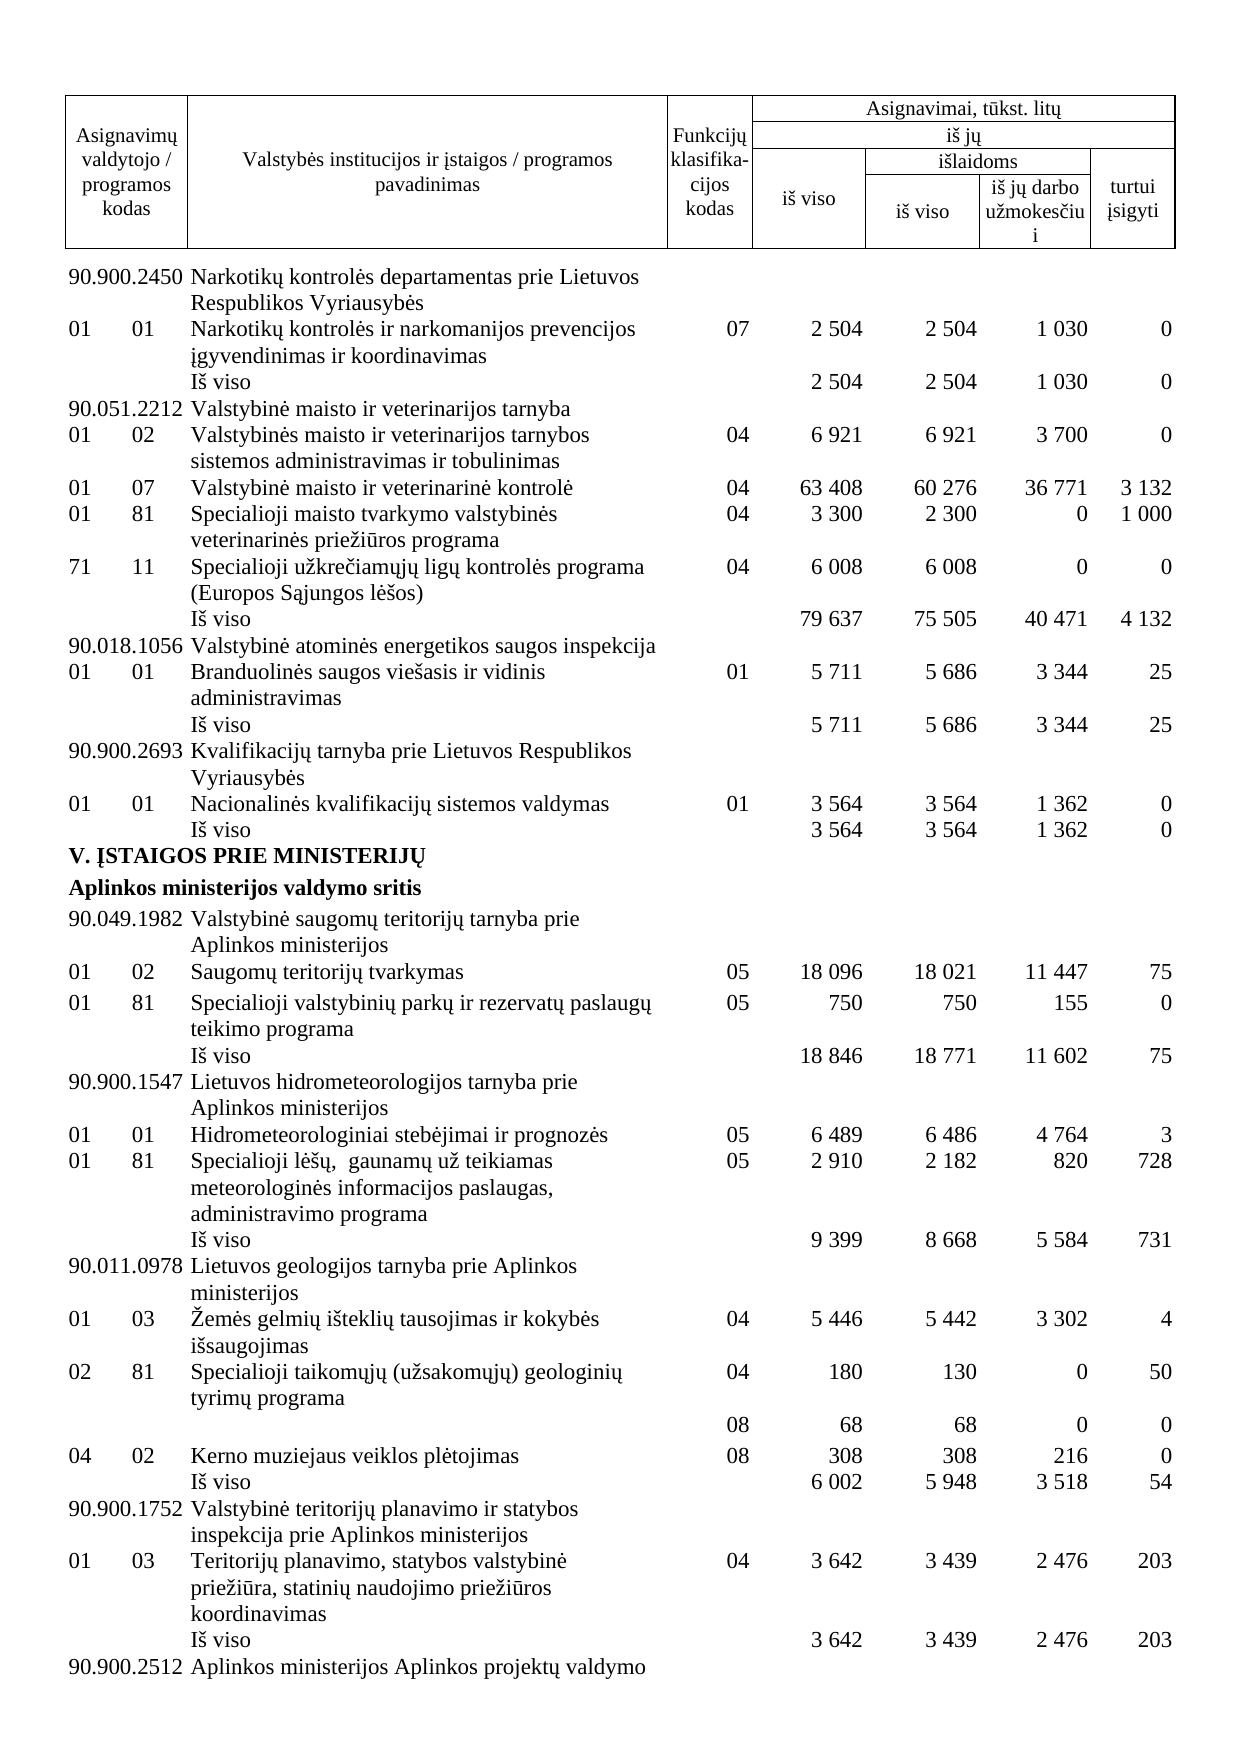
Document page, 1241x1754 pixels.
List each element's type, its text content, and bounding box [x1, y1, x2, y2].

table_cell 5 711 [752, 711, 865, 737]
table_cell Iš viso [188, 1226, 667, 1253]
table_cell [980, 395, 1091, 421]
table_cell 01 [65, 1548, 129, 1626]
table_cell 2 300 [865, 500, 980, 553]
table_cell 01 [65, 1121, 129, 1147]
table_cell 25 [1091, 658, 1175, 711]
table_cell Iš viso [188, 1626, 667, 1653]
table_cell 90.900.1752 [65, 1495, 187, 1547]
table_cell išlaidoms [866, 149, 1090, 174]
table_cell 18 096 [752, 958, 865, 989]
table_cell [667, 1226, 752, 1253]
table_cell 216 [980, 1442, 1091, 1468]
table_cell 2 476 [980, 1626, 1091, 1653]
table_cell [1091, 905, 1175, 958]
table_cell 6 489 [752, 1121, 865, 1147]
table_cell Valstybinė atominės energetikos saugos inspekcija [188, 632, 667, 658]
table_cell [65, 1226, 129, 1253]
table_cell 11 [129, 553, 187, 605]
table_cell [980, 1068, 1091, 1121]
table_cell 25 [1091, 711, 1175, 737]
table_cell 01 [667, 658, 752, 711]
table_cell 75 [1091, 958, 1175, 989]
table_cell 5 584 [980, 1226, 1091, 1253]
table_cell [667, 395, 752, 421]
table_cell Specialioji užkrečiamųjų ligų kontrolės programa (Europos Sąjungos lėšos) [188, 553, 667, 605]
table_cell [65, 605, 129, 632]
table_cell [752, 1495, 865, 1547]
table_cell 3 302 [980, 1305, 1091, 1358]
table_cell Hidrometeorologiniai stebėjimai ir prognozės [188, 1121, 667, 1147]
table_cell [667, 1495, 752, 1547]
table_cell [1091, 737, 1175, 790]
table_cell 01 [65, 989, 129, 1042]
table_cell 01 [129, 790, 187, 816]
table_cell 90.900.2693 [65, 737, 187, 790]
table_cell [752, 737, 865, 790]
table_cell 90.900.1547 [65, 1068, 187, 1121]
table_cell 3 642 [752, 1548, 865, 1626]
table_cell 04 [667, 421, 752, 474]
table_cell 05 [667, 958, 752, 989]
table_cell [65, 816, 129, 843]
table_cell Kvalifikacijų tarnyba prie Lietuvos Respublikos Vyriausybės [188, 737, 667, 790]
table_header Funkcijų klasifika-cijos kodas [668, 96, 752, 247]
table_cell 90.051.2212 [65, 395, 187, 421]
table_cell 01 [65, 316, 129, 368]
table_cell [667, 1626, 752, 1653]
table_cell 11 447 [980, 958, 1091, 989]
table_cell 81 [129, 500, 187, 553]
table_cell 05 [667, 1147, 752, 1226]
table_cell 0 [1091, 989, 1175, 1042]
table_cell [667, 1068, 752, 1121]
table_cell 01 [65, 1305, 129, 1358]
table_cell Iš viso [188, 1468, 667, 1495]
table_cell 8 668 [865, 1226, 980, 1253]
table_cell 1 000 [1091, 500, 1175, 553]
table_cell 2 504 [752, 316, 865, 368]
table_cell [980, 632, 1091, 658]
table_cell Specialioji taikomųjų (užsakomųjų) geologinių tyrimų programa [188, 1358, 667, 1411]
table_cell [667, 737, 752, 790]
table_cell [129, 1042, 187, 1068]
table_cell [667, 1653, 752, 1693]
table_cell 90.049.1982 [65, 905, 187, 958]
table_cell 2 504 [865, 316, 980, 368]
table_cell [667, 1253, 752, 1305]
table_cell 728 [1091, 1147, 1175, 1226]
table_cell [129, 1468, 187, 1495]
table_cell Valstybinė saugomų teritorijų tarnyba prie Aplinkos ministerijos [188, 905, 667, 958]
table_cell 6 921 [865, 421, 980, 474]
table_cell [752, 1068, 865, 1121]
table_cell [980, 263, 1091, 316]
table_cell Kerno muziejaus veiklos plėtojimas [188, 1442, 667, 1468]
table_cell [65, 711, 129, 737]
table_cell 90.011.0978 [65, 1253, 187, 1305]
table_cell Valstybinė teritorijų planavimo ir statybos inspekcija prie Aplinkos ministerijos [188, 1495, 667, 1547]
table_cell Nacionalinės kvalifikacijų sistemos valdymas [188, 790, 667, 816]
table_cell 81 [129, 1147, 187, 1226]
table_cell 50 [1091, 1358, 1175, 1411]
table_header Asignavimų valdytojo / programos kodas [66, 96, 187, 247]
table_header Asignavimai, tūkst. litų [753, 96, 1174, 121]
table_cell 6 008 [752, 553, 865, 605]
table_cell 81 [129, 989, 187, 1042]
table_cell Žemės gelmių išteklių tausojimas ir kokybės išsaugojimas [188, 1305, 667, 1358]
table_cell 05 [667, 1121, 752, 1147]
table_cell 4 132 [1091, 605, 1175, 632]
table_cell 0 [980, 553, 1091, 605]
table_cell 07 [129, 474, 187, 500]
table_cell 01 [65, 500, 129, 553]
table_cell [65, 1468, 129, 1495]
table_cell Aplinkos ministerijos Aplinkos projektų valdymo [188, 1653, 667, 1693]
table_cell Branduolinės saugos viešasis ir vidinis administravimas [188, 658, 667, 711]
table_cell [865, 632, 980, 658]
table_cell Valstybinė maisto ir veterinarijos tarnyba [188, 395, 667, 421]
table_cell 3 564 [865, 816, 980, 843]
table_cell [865, 1495, 980, 1547]
table_cell [1091, 1653, 1175, 1693]
table_cell 5 446 [752, 1305, 865, 1358]
table_cell 3 132 [1091, 474, 1175, 500]
table_cell Iš viso [188, 1042, 667, 1068]
table_cell [129, 1226, 187, 1253]
table_cell [752, 632, 865, 658]
table_cell 0 [1091, 790, 1175, 816]
table_cell turtui įsigyti [1091, 149, 1174, 247]
table_cell 6 008 [865, 553, 980, 605]
table_cell [1091, 263, 1175, 316]
table_cell [65, 1411, 129, 1442]
table_cell 63 408 [752, 474, 865, 500]
table_cell 2 182 [865, 1147, 980, 1226]
table_cell 308 [865, 1442, 980, 1468]
table_cell 3 300 [752, 500, 865, 553]
table_cell 3 344 [980, 658, 1091, 711]
table_cell 01 [65, 474, 129, 500]
table_cell 3 564 [752, 790, 865, 816]
table_cell 180 [752, 1358, 865, 1411]
table_cell 07 [667, 316, 752, 368]
table_cell Lietuvos hidrometeorologijos tarnyba prie Aplinkos ministerijos [188, 1068, 667, 1121]
table_cell 2 910 [752, 1147, 865, 1226]
table_cell Valstybinės maisto ir veterinarijos tarnybos sistemos administravimas ir tobulinimas [188, 421, 667, 474]
table_cell [865, 263, 980, 316]
table_cell V. ĮSTAIGOS PRIE MINISTERIJŲ [65, 843, 1175, 874]
table_cell 750 [752, 989, 865, 1042]
table_cell [667, 1468, 752, 1495]
table_cell 75 505 [865, 605, 980, 632]
table_cell [129, 711, 187, 737]
table_cell 18 021 [865, 958, 980, 989]
table_cell 79 637 [752, 605, 865, 632]
table_cell 0 [1091, 1442, 1175, 1468]
table_cell 3 439 [865, 1548, 980, 1626]
table_cell [865, 1068, 980, 1121]
table_cell iš jų darbo užmokesčiui [980, 175, 1090, 247]
table_cell 155 [980, 989, 1091, 1042]
table_cell [1091, 632, 1175, 658]
table_cell 90.018.1056 [65, 632, 187, 658]
table_cell 5 686 [865, 711, 980, 737]
table_cell 54 [1091, 1468, 1175, 1495]
table_cell 04 [65, 1442, 129, 1468]
table_cell Aplinkos ministerijos valdymo sritis [65, 874, 1175, 905]
table_cell 9 399 [752, 1226, 865, 1253]
table_cell [129, 368, 187, 394]
table_cell 0 [1091, 553, 1175, 605]
table_cell 18 771 [865, 1042, 980, 1068]
table_cell [667, 905, 752, 958]
table_cell [667, 605, 752, 632]
table_cell 0 [1091, 368, 1175, 394]
table_cell 0 [1091, 316, 1175, 368]
table_cell [1091, 1068, 1175, 1121]
table_cell 203 [1091, 1548, 1175, 1626]
table_cell Lietuvos geologijos tarnyba prie Aplinkos ministerijos [188, 1253, 667, 1305]
table_cell [667, 711, 752, 737]
table_cell 4 764 [980, 1121, 1091, 1147]
table_cell 3 642 [752, 1626, 865, 1653]
table_cell iš jų [753, 122, 1174, 148]
table_cell 68 [865, 1411, 980, 1442]
table_cell [752, 1653, 865, 1693]
table_cell 36 771 [980, 474, 1091, 500]
table_cell [865, 737, 980, 790]
table_cell 02 [129, 1442, 187, 1468]
table_cell [865, 1253, 980, 1305]
table_cell 1 362 [980, 816, 1091, 843]
table_cell Iš viso [188, 368, 667, 394]
table_cell 5 686 [865, 658, 980, 711]
table_cell Iš viso [188, 605, 667, 632]
table_cell 820 [980, 1147, 1091, 1226]
table_cell 01 [129, 1121, 187, 1147]
table_cell [667, 368, 752, 394]
table_cell [65, 1626, 129, 1653]
table_cell 0 [980, 500, 1091, 553]
table_cell Saugomų teritorijų tvarkymas [188, 958, 667, 989]
table_cell Narkotikų kontrolės ir narkomanijos prevencijos įgyvendinimas ir koordinavimas [188, 316, 667, 368]
table_cell 308 [752, 1442, 865, 1468]
table_cell 81 [129, 1358, 187, 1411]
table_cell 3 439 [865, 1626, 980, 1653]
table_cell 71 [65, 553, 129, 605]
table_cell 02 [129, 421, 187, 474]
table_cell [865, 905, 980, 958]
table_cell 90.900.2450 [65, 263, 187, 316]
table_cell 2 476 [980, 1548, 1091, 1626]
table_cell 04 [667, 1358, 752, 1411]
table_cell Teritorijų planavimo, statybos valstybinė priežiūra, statinių naudojimo priežiūros koordinavimas [188, 1548, 667, 1626]
table_cell 4 [1091, 1305, 1175, 1358]
table_cell 04 [667, 1548, 752, 1626]
table_cell [752, 263, 865, 316]
table_cell 3 344 [980, 711, 1091, 737]
table_cell 731 [1091, 1226, 1175, 1253]
table_cell 01 [65, 658, 129, 711]
table_cell 11 602 [980, 1042, 1091, 1068]
table_cell 05 [667, 989, 752, 1042]
table_cell 0 [1091, 421, 1175, 474]
table_cell 1 030 [980, 368, 1091, 394]
table_cell 01 [129, 316, 187, 368]
table_cell [865, 395, 980, 421]
table_cell [667, 1042, 752, 1068]
table_cell 02 [65, 1358, 129, 1411]
table_cell iš viso [753, 149, 865, 247]
table_cell 90.900.2512 [65, 1653, 187, 1693]
table_cell 3 564 [752, 816, 865, 843]
table_cell 130 [865, 1358, 980, 1411]
table_cell 04 [667, 553, 752, 605]
table_cell [129, 1626, 187, 1653]
table_cell [129, 1411, 187, 1442]
table_cell [980, 1495, 1091, 1547]
table_cell [980, 905, 1091, 958]
table_cell [129, 816, 187, 843]
table_cell Specialioji lėšų, gaunamų už teikiamas meteorologinės informacijos paslaugas, administravimo programa [188, 1147, 667, 1226]
table_cell 01 [65, 958, 129, 989]
table_cell [980, 1653, 1091, 1693]
table_cell [667, 263, 752, 316]
table_cell Iš viso [188, 816, 667, 843]
table_cell 18 846 [752, 1042, 865, 1068]
table_cell 0 [1091, 816, 1175, 843]
table_cell [752, 395, 865, 421]
table_cell 6 002 [752, 1468, 865, 1495]
table_cell 08 [667, 1442, 752, 1468]
table_cell 1 362 [980, 790, 1091, 816]
table_cell 3 700 [980, 421, 1091, 474]
table_cell 68 [752, 1411, 865, 1442]
table_cell 2 504 [752, 368, 865, 394]
table_cell [1091, 1253, 1175, 1305]
table_cell 01 [65, 421, 129, 474]
table_cell 5 948 [865, 1468, 980, 1495]
table_cell 01 [129, 658, 187, 711]
table_cell [65, 249, 1175, 263]
table_header Valstybės institucijos ir įstaigos / programos pavadinimas [188, 96, 667, 247]
table_cell 0 [1091, 1411, 1175, 1442]
table_cell 04 [667, 1305, 752, 1358]
table_cell [980, 737, 1091, 790]
table_cell 3 [1091, 1121, 1175, 1147]
table_cell 6 921 [752, 421, 865, 474]
table_cell 1 030 [980, 316, 1091, 368]
table_cell 0 [980, 1358, 1091, 1411]
table_cell iš viso [866, 175, 979, 247]
table_cell [1091, 395, 1175, 421]
table_cell [1091, 1495, 1175, 1547]
table_cell Specialioji valstybinių parkų ir rezervatų paslaugų teikimo programa [188, 989, 667, 1042]
table_cell 0 [980, 1411, 1091, 1442]
table_cell [65, 1042, 129, 1068]
table_cell 75 [1091, 1042, 1175, 1068]
table_cell [752, 905, 865, 958]
table_cell 203 [1091, 1626, 1175, 1653]
table_cell [65, 368, 129, 394]
table_cell 08 [667, 1411, 752, 1442]
table_cell [980, 1253, 1091, 1305]
table_cell [129, 605, 187, 632]
table_cell 3 518 [980, 1468, 1091, 1495]
table_cell [667, 816, 752, 843]
table_cell 04 [667, 500, 752, 553]
table_cell Valstybinė maisto ir veterinarinė kontrolė [188, 474, 667, 500]
table_cell 2 504 [865, 368, 980, 394]
table_cell 3 564 [865, 790, 980, 816]
table_cell [865, 1653, 980, 1693]
table_cell Specialioji maisto tvarkymo valstybinės veterinarinės priežiūros programa [188, 500, 667, 553]
table_cell [752, 1253, 865, 1305]
table_cell 02 [129, 958, 187, 989]
table_cell [667, 632, 752, 658]
table_cell 40 471 [980, 605, 1091, 632]
table_cell 04 [667, 474, 752, 500]
table_cell Iš viso [188, 711, 667, 737]
table_cell 01 [65, 1147, 129, 1226]
table_cell 5 442 [865, 1305, 980, 1358]
table_cell 5 711 [752, 658, 865, 711]
table_cell 01 [65, 790, 129, 816]
table_cell 03 [129, 1305, 187, 1358]
table_cell 60 276 [865, 474, 980, 500]
table_cell [188, 1411, 667, 1442]
table_cell 03 [129, 1548, 187, 1626]
table_cell 01 [667, 790, 752, 816]
table_cell Narkotikų kontrolės departamentas prie Lietuvos Respublikos Vyriausybės [188, 263, 667, 316]
table_cell 750 [865, 989, 980, 1042]
table_cell 6 486 [865, 1121, 980, 1147]
